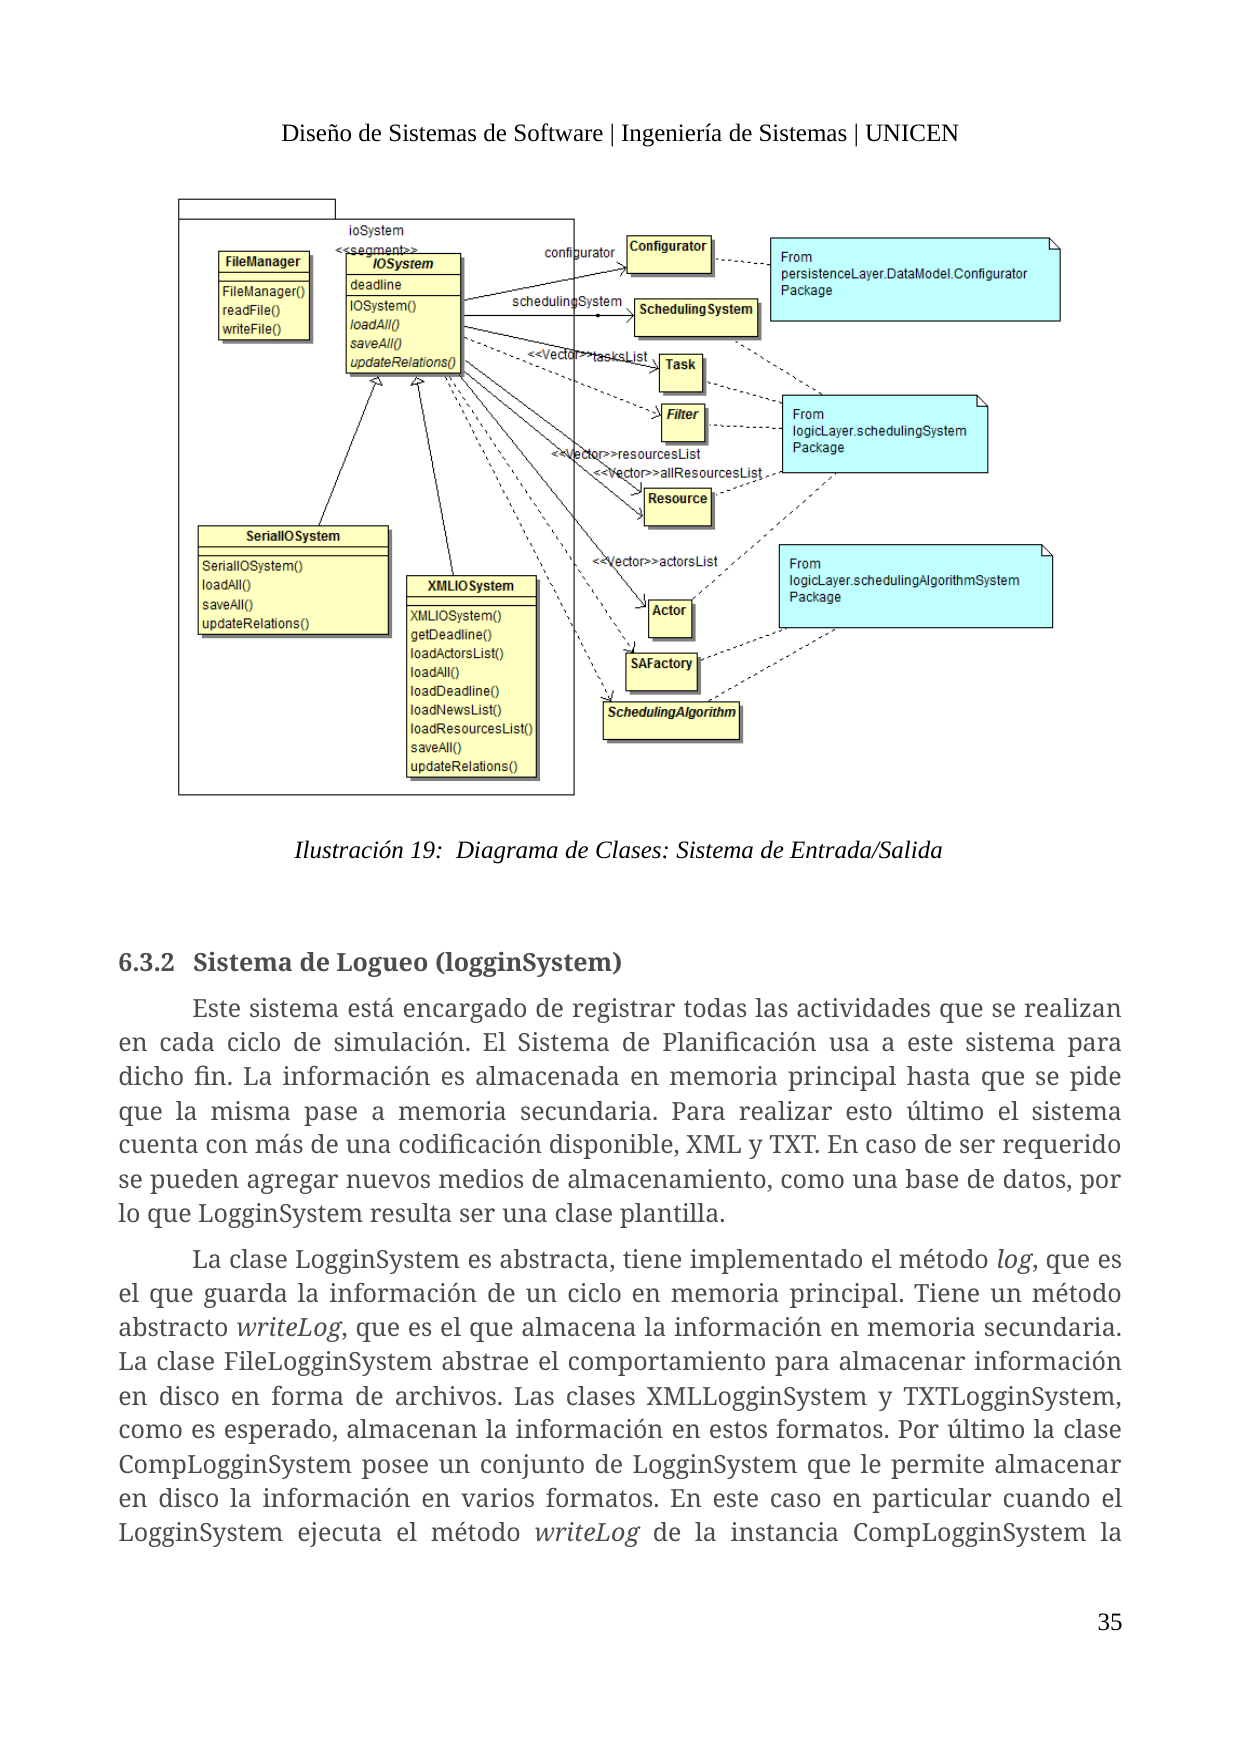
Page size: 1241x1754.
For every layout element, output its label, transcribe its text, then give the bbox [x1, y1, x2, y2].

picture [175, 191, 1064, 801]
subtitle Sistema de Logueo (logginSystem) [118, 944, 1122, 978]
text Este sistema está encargado de registrar todas las actividades que se realizan en cada ciclo de simulación. El Sistema de Planificación usa a este sistema para dicho fin. La información es almacenada en memoria principal hasta que se pide que la misma pase a memoria secundaria. Para realizar esto último el sistema cuenta con más de una codificación disponible, XML y TXT. En caso de ser requerido se pueden agregar nuevos medios de almacenamiento, como una base de datos, por lo que LogginSystem resulta ser una clase plantilla. [118, 991, 1122, 1229]
text La clase LogginSystem es abstracta, tiene implementado el método log, que es el que guarda la información de un ciclo en memoria principal. Tiene un método abstracto writeLog, que es el que almacena la información en memoria secundaria. La clase FileLogginSystem abstrae el comportamiento para almacenar información en disco en forma de archivos. Las clases XMLLogginSystem y TXTLogginSystem, como es esperado, almacenan la información en estos formatos. Por último la clase CompLogginSystem posee un conjunto de LogginSystem que le permite almacenar en disco la información en varios formatos. En este caso en particular cuando el LogginSystem ejecuta el método writeLog de la instancia CompLogginSystem la [118, 1242, 1122, 1548]
text Ilustración 19: Diagrama de Clases: Sistema de Entrada/Salida [118, 835, 1121, 864]
